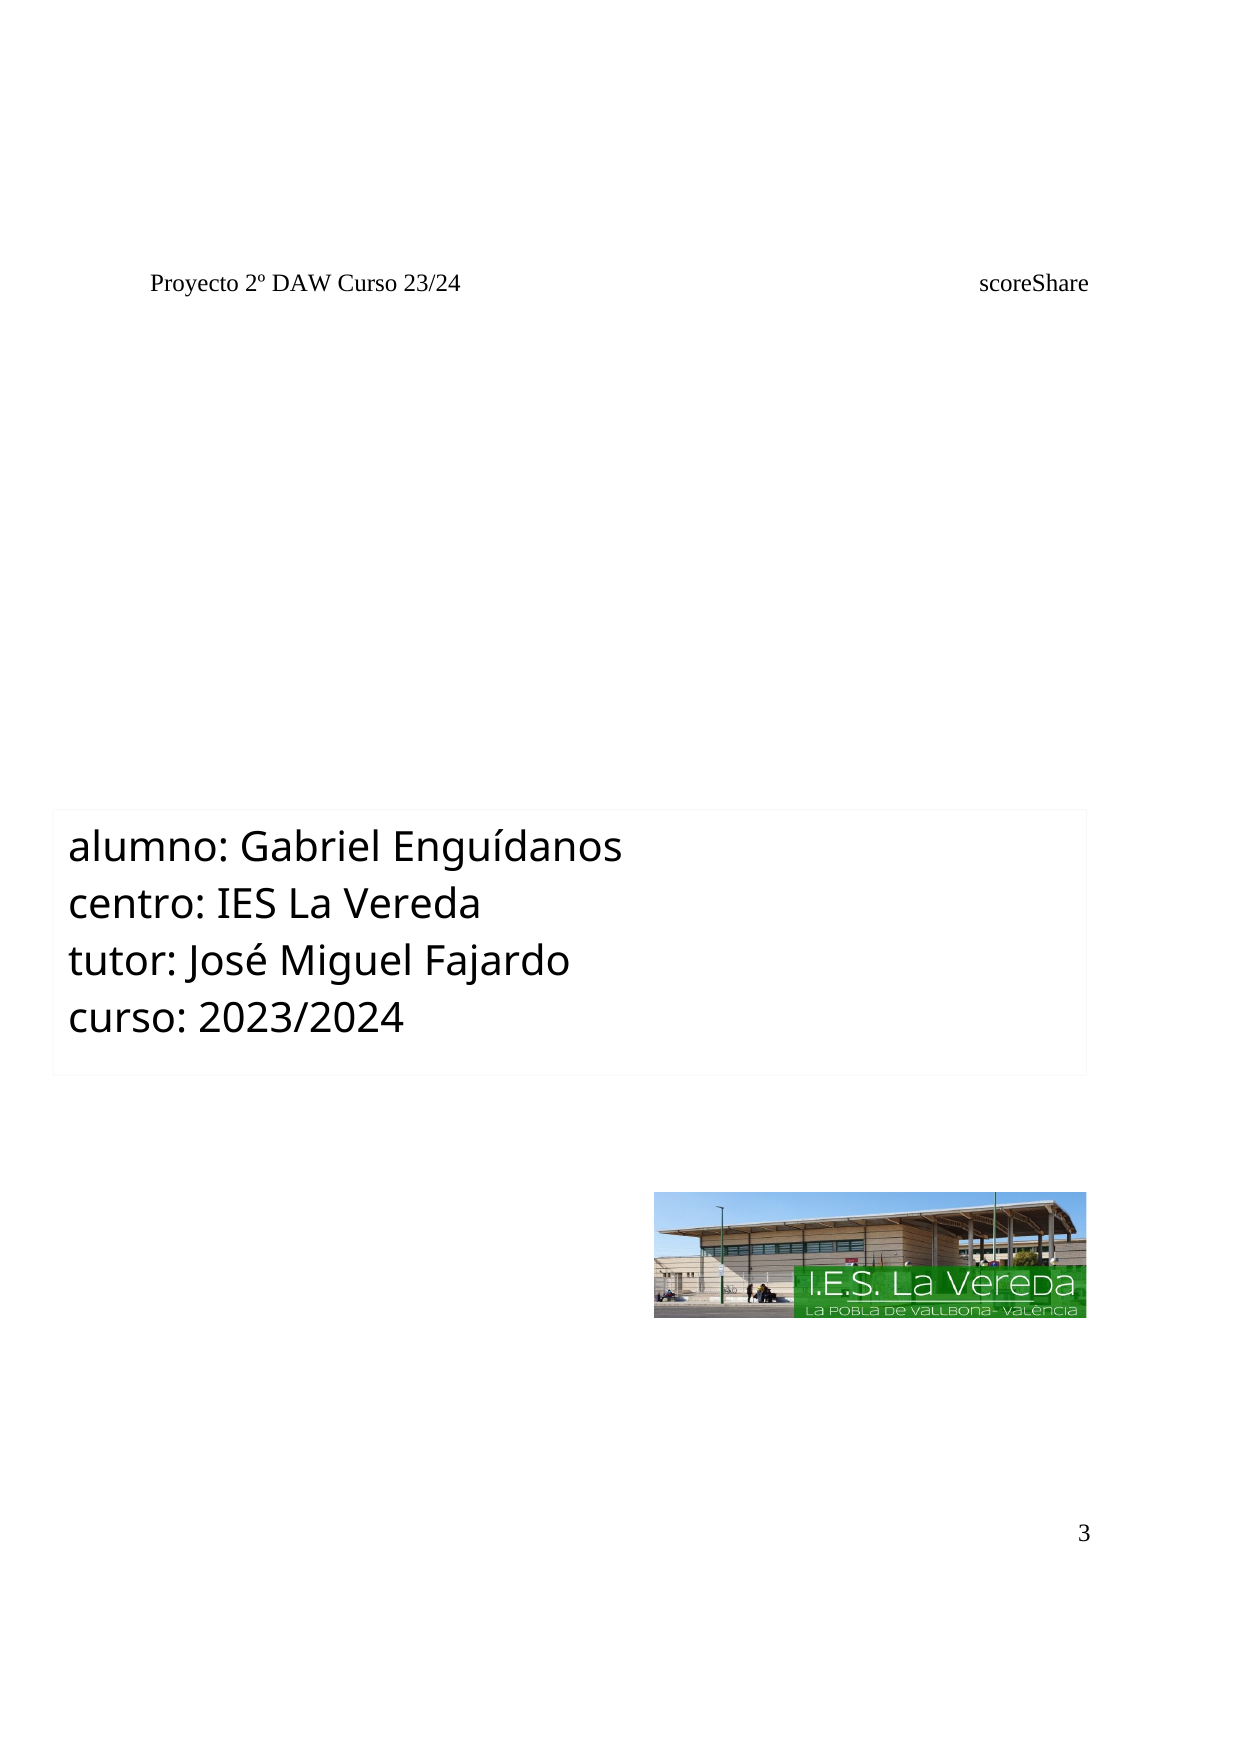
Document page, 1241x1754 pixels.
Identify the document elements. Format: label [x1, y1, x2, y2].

picture [654, 1192, 1087, 1318]
